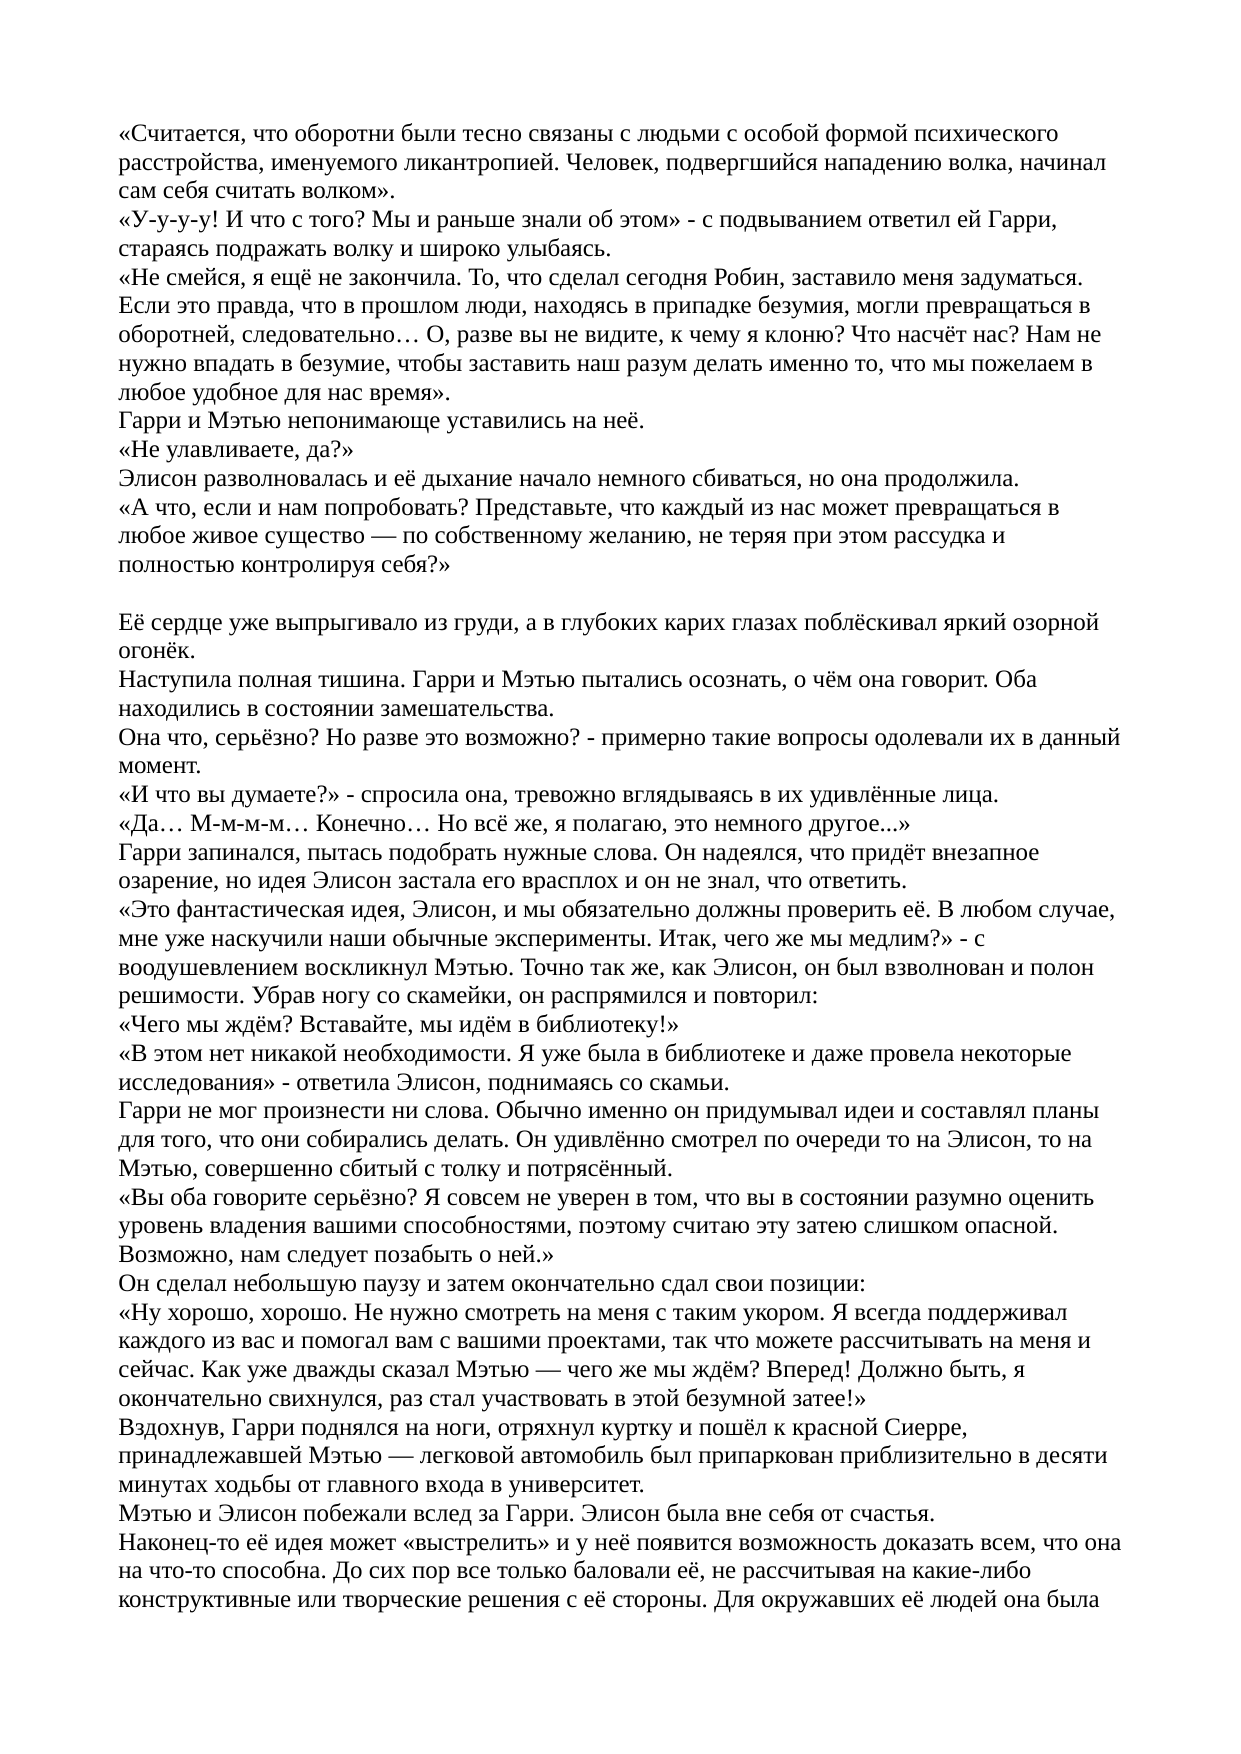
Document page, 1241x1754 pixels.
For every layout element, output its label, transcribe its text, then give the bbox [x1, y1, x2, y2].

text «В этом нет никакой необходимости. Я уже была в библиотеке и даже провела некоторые исследования» - ответила Элисон, поднимаясь со скамьи. [118, 1038, 1122, 1096]
text Её сердце уже выпрыгивало из груди, а в глубоких карих глазах поблёскивал яркий озорной огонёк. [118, 607, 1122, 664]
text «И что вы думаете?» - спросила она, тревожно вглядываясь в их удивлённые лица. [118, 779, 1122, 808]
text «Не смейся, я ещё не закончила. То, что сделал сегодня Робин, заставило меня задуматься. Если это правда, что в прошлом люди, находясь в припадке безумия, могли превращаться в оборотней, следовательно… О, разве вы не видите, к чему я клоню? Что насчёт нас? Нам не нужно впадать в безумие, чтобы заставить наш разум делать именно то, что мы пожелаем в любое удобное для нас время». [118, 262, 1122, 406]
text Наконец-то её идея может «выстрелить» и у неё появится возможность доказать всем, что она на что-то способна. До сих пор все только баловали её, не рассчитывая на какие-либо конструктивные или творческие решения с её стороны. Для окружавших её людей она была [118, 1527, 1122, 1613]
text «Вы оба говорите серьёзно? Я совсем не уверен в том, что вы в состоянии разумно оценить уровень владения вашими способностями, поэтому считаю эту затею слишком опасной. Возможно, нам следует позабыть о ней.» [118, 1182, 1122, 1268]
text Гарри и Мэтью непонимающе уставились на неё. [118, 406, 1122, 434]
text Он сделал небольшую паузу и затем окончательно сдал свои позиции: [118, 1268, 1122, 1297]
text «Считается, что оборотни были тесно связаны с людьми с особой формой психического расстройства, именуемого ликантропией. Человек, подвергшийся нападению волка, начинал сам себя считать волком». [118, 118, 1122, 204]
text Гарри не мог произнести ни слова. Обычно именно он придумывал идеи и составлял планы для того, что они собирались делать. Он удивлённо смотрел по очереди то на Элисон, то на Мэтью, совершенно сбитый с толку и потрясённый. [118, 1096, 1122, 1182]
text «Это фантастическая идея, Элисон, и мы обязательно должны проверить её. В любом случае, мне уже наскучили наши обычные эксперименты. Итак, чего же мы медлим?» - с воодушевлением воскликнул Мэтью. Точно так же, как Элисон, он был взволнован и полон решимости. Убрав ногу со скамейки, он распрямился и повторил: [118, 894, 1122, 1009]
text Она что, серьёзно? Но разве это возможно? - примерно такие вопросы одолевали их в данный момент. [118, 722, 1122, 779]
text Гарри запинался, пытась подобрать нужные слова. Он надеялся, что придёт внезапное озарение, но идея Элисон застала его врасплох и он не знал, что ответить. [118, 837, 1122, 894]
text Наступила полная тишина. Гарри и Мэтью пытались осознать, о чём она говорит. Оба находились в состоянии замешательства. [118, 664, 1122, 722]
text «У-у-у-у! И что с того? Мы и раньше знали об этом» - с подвыванием ответил ей Гарри, стараясь подражать волку и широко улыбаясь. [118, 204, 1122, 262]
text «Да… М-м-м-м… Конечно… Но всё же, я полагаю, это немного другое...» [118, 808, 1122, 837]
text Элисон разволновалась и её дыхание начало немного сбиваться, но она продолжила. [118, 463, 1122, 492]
text «А что, если и нам попробовать? Представьте, что каждый из нас может превращаться в любое живое существо — по собственному желанию, не теряя при этом рассудка и полностью контролируя себя?» [118, 492, 1122, 578]
text «Не улавливаете, да?» [118, 434, 1122, 463]
text Мэтью и Элисон побежали вслед за Гарри. Элисон была вне себя от счастья. [118, 1498, 1122, 1527]
text «Чего мы ждём? Вставайте, мы идём в библиотеку!» [118, 1009, 1122, 1038]
text Вздохнув, Гарри поднялся на ноги, отряхнул куртку и пошёл к красной Сиерре, принадлежавшей Мэтью — легковой автомобиль был припаркован приблизительно в десяти минутах ходьбы от главного входа в университет. [118, 1412, 1122, 1498]
text «Ну хорошо, хорошо. Не нужно смотреть на меня с таким укором. Я всегда поддерживал каждого из вас и помогал вам с вашими проектами, так что можете рассчитывать на меня и сейчас. Как уже дважды сказал Мэтью — чего же мы ждём? Вперед! Должно быть, я окончательно свихнулся, раз стал участвовать в этой безумной затее!» [118, 1297, 1122, 1412]
